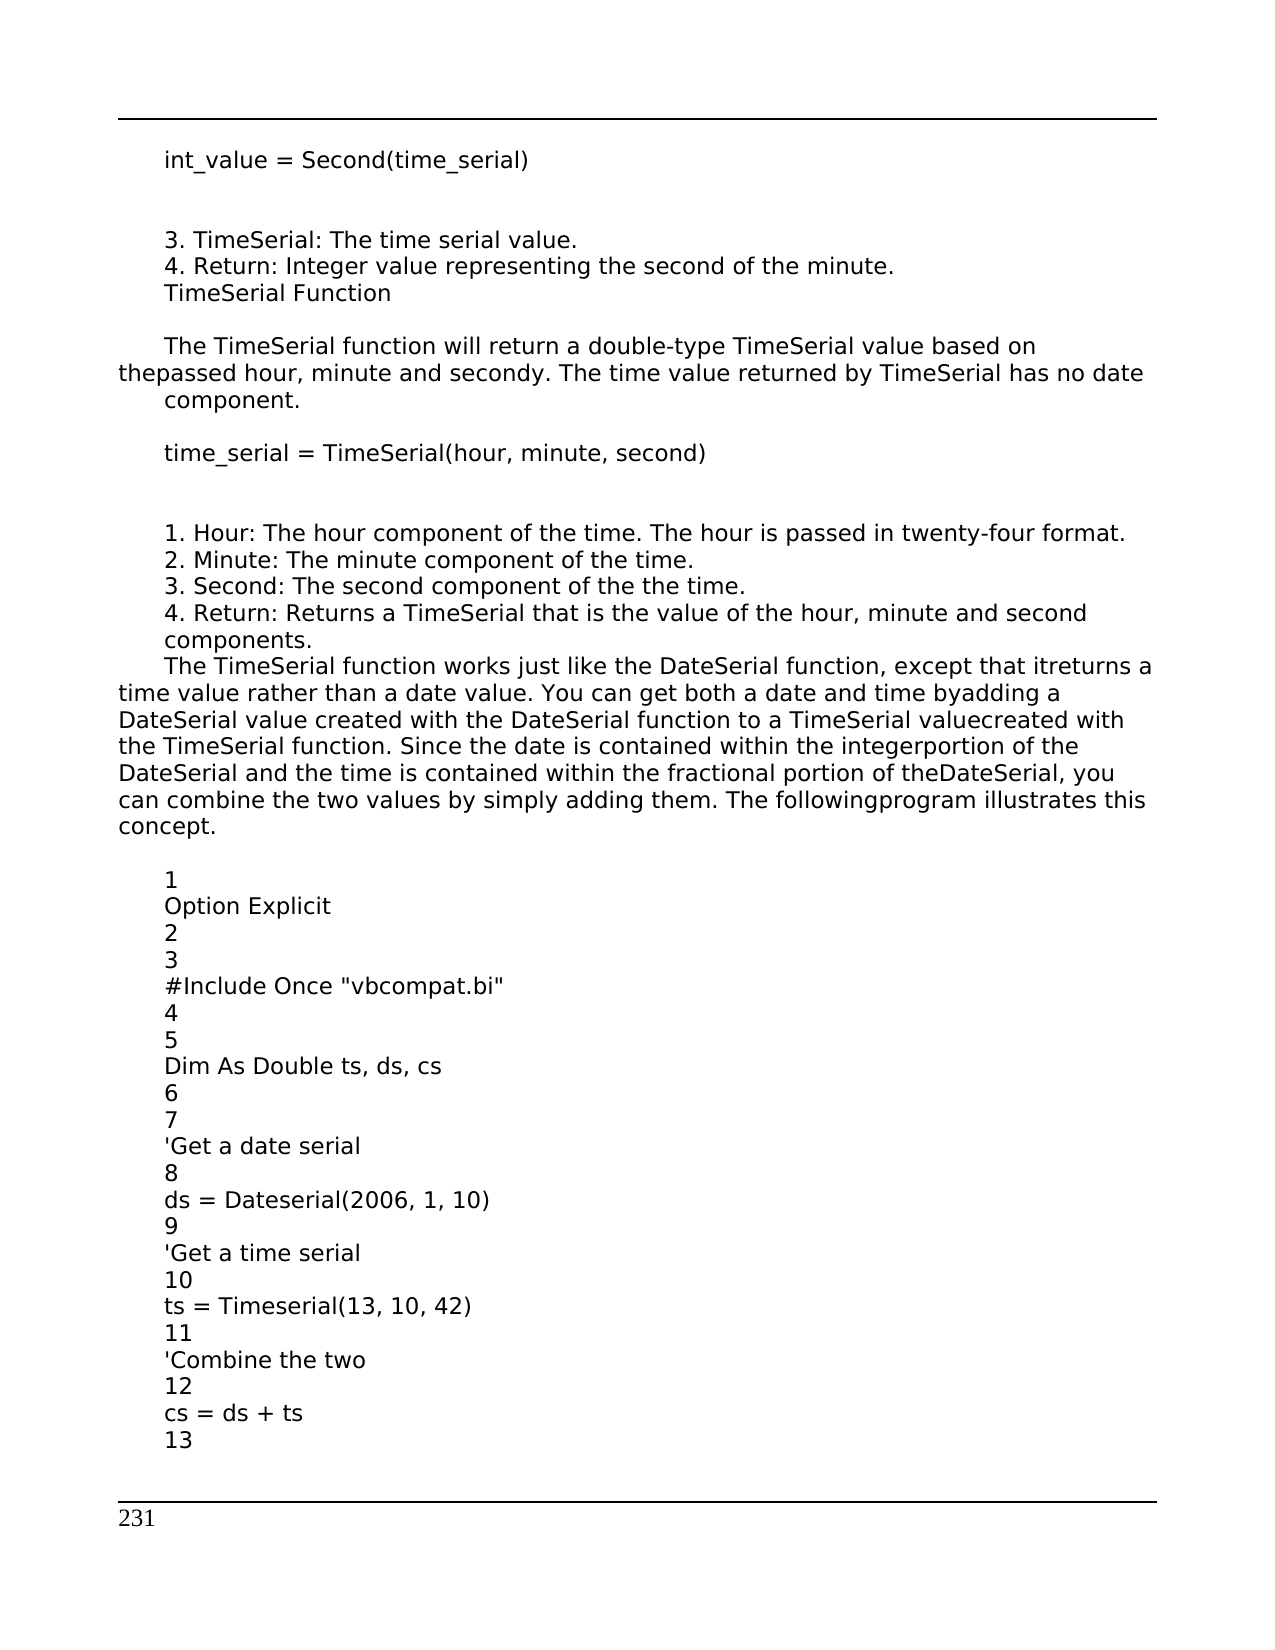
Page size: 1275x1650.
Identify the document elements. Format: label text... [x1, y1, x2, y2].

text 2 [118, 920, 1157, 947]
text 12 [118, 1373, 1157, 1400]
text component. [118, 387, 1157, 413]
text 2. Minute: The minute component of the time. [118, 547, 1157, 573]
text 3 [118, 947, 1157, 973]
text ts = Timeserial(13, 10, 42) [118, 1293, 1157, 1320]
text 10 [118, 1267, 1157, 1293]
text 4 [118, 1000, 1157, 1027]
text cs = ds + ts [118, 1400, 1157, 1427]
text 'Get a date serial [118, 1133, 1157, 1160]
text 1. Hour: The hour component of the time. The hour is passed in twenty-four format. [118, 520, 1157, 547]
text 'Get a time serial [118, 1240, 1157, 1267]
text 6 [118, 1080, 1157, 1107]
text 7 [118, 1107, 1157, 1133]
text time_serial = TimeSerial(hour, minute, second) [118, 440, 1157, 467]
text TimeSerial Function [118, 280, 1157, 307]
text 9 [118, 1213, 1157, 1240]
text 3. TimeSerial: The time serial value. [118, 227, 1157, 253]
text 1 [118, 867, 1157, 893]
text Option Explicit [118, 893, 1157, 920]
text 11 [118, 1320, 1157, 1347]
text 8 [118, 1160, 1157, 1187]
text int_value = Second(time_serial) [118, 147, 1157, 173]
text The TimeSerial function works just like the DateSerial function, except that itreturns a time value rather than a date value. You can get both a date and time byadding a DateSerial value created with the DateSerial function to a TimeSerial valuecreated with the TimeSerial function. Since the date is contained within the integerportion of the DateSerial and the time is contained within the fractional portion of theDateSerial, you can combine the two values by simply adding them. The followingprogram illustrates this concept. [118, 653, 1157, 840]
text Dim As Double ts, ds, cs [118, 1053, 1157, 1080]
text #Include Once "vbcompat.bi" [118, 973, 1157, 1000]
text components. [118, 627, 1157, 653]
text 13 [118, 1427, 1157, 1453]
text 5 [118, 1027, 1157, 1053]
text 3. Second: The second component of the the time. [118, 573, 1157, 600]
text The TimeSerial function will return a double-type TimeSerial value based on thepassed hour, minute and secondy. The time value returned by TimeSerial has no date [118, 333, 1157, 387]
text 4. Return: Returns a TimeSerial that is the value of the hour, minute and second [118, 600, 1157, 627]
text 'Combine the two [118, 1347, 1157, 1373]
text 4. Return: Integer value representing the second of the minute. [118, 253, 1157, 280]
text ds = Dateserial(2006, 1, 10) [118, 1187, 1157, 1213]
